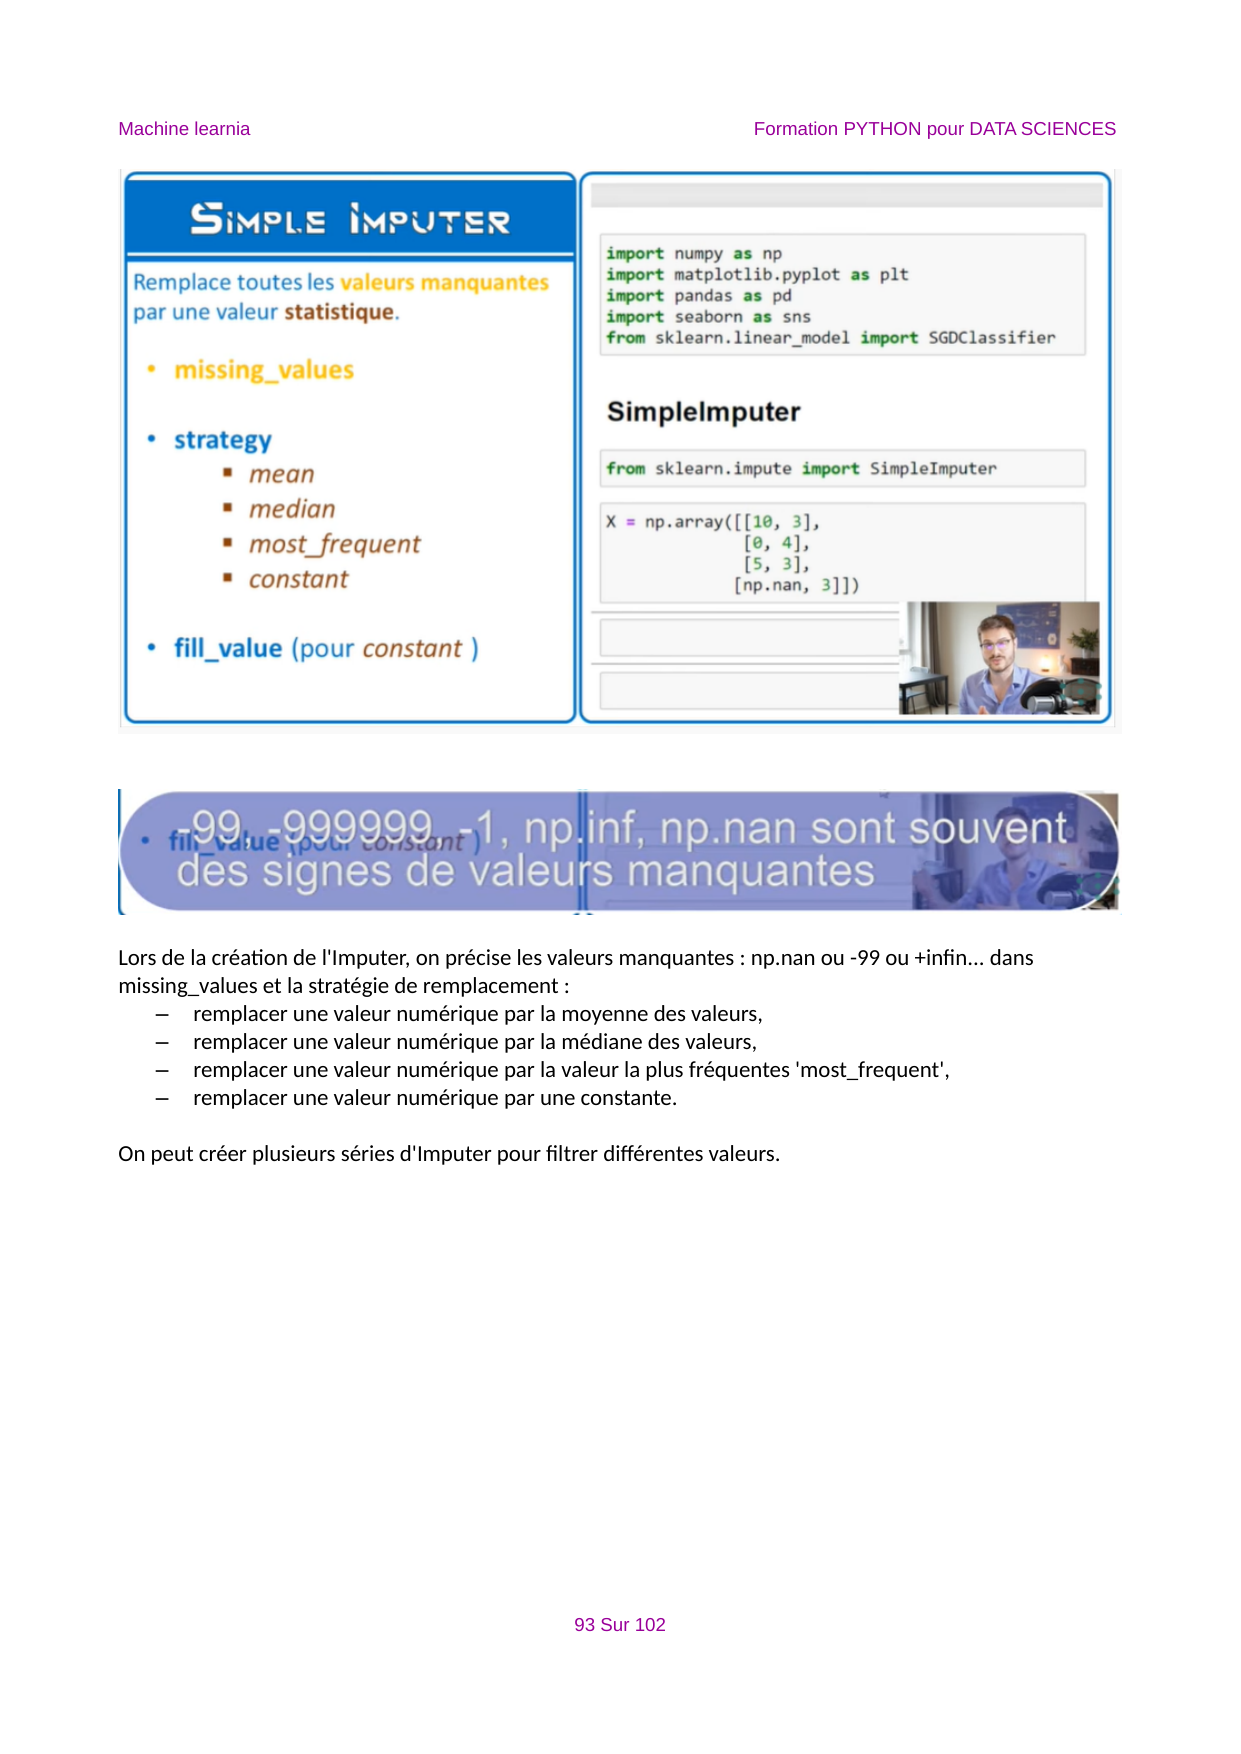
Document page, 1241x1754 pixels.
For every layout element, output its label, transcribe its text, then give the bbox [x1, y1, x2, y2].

text On peut créer plusieurs séries d'Imputer pour filtrer différentes valeurs. [118, 1139, 1122, 1167]
text Lors de la création de l'Imputer, on précise les valeurs manquantes : np.nan ou -99 ou +infin... dans missing_values et la stratégie de remplacement : [118, 943, 1122, 999]
list remplacer une valeur numérique par une constante. [156, 1083, 1122, 1111]
list remplacer une valeur numérique par la moyenne des valeurs, [156, 999, 1122, 1027]
list remplacer une valeur numérique par la médiane des valeurs, [156, 1027, 1122, 1055]
picture [118, 169, 1122, 734]
picture [118, 789, 1122, 915]
list remplacer une valeur numérique par la valeur la plus fréquentes 'most_frequent', [156, 1055, 1122, 1083]
